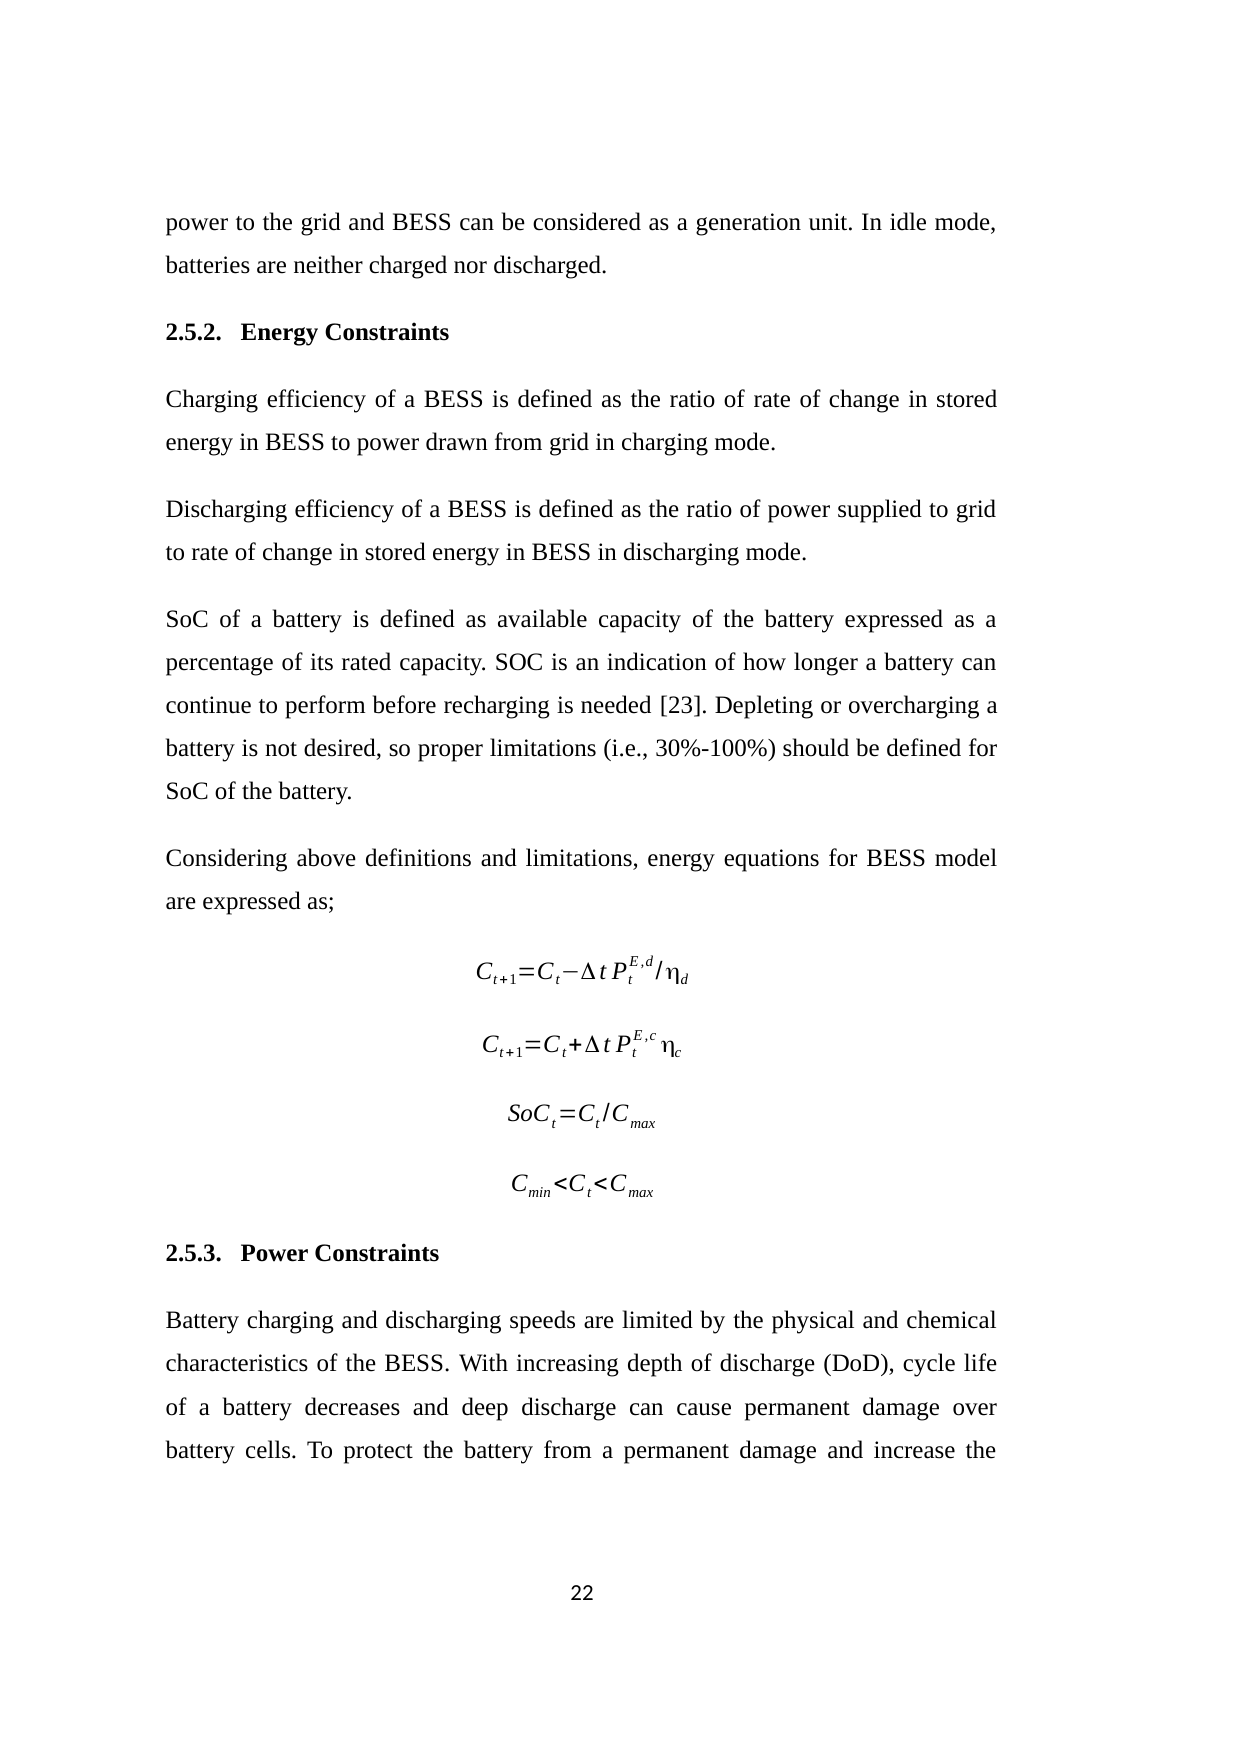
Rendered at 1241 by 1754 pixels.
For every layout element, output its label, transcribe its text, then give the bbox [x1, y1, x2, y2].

text power to the grid and BESS can be considered as a generation unit. In idle mode, batteries are neither charged nor discharged. [165, 207, 998, 279]
text Charging efficiency of a BESS is defined as the ratio of rate of change in stored energy in BESS to power drawn from grid in charging mode. [165, 384, 998, 456]
text SoC of a battery is defined as available capacity of the battery expressed as a percentage of its rated capacity. SOC is an indication of how longer a battery can continue to perform before recharging is needed [23]. Depleting or overcharging a battery is not desired, so proper limitations (i.e., 30%-100%) should be defined for SoC of the battery. [165, 604, 998, 805]
subtitle Energy Constraints [165, 317, 998, 346]
text Discharging efficiency of a BESS is defined as the ratio of power supplied to grid to rate of change in stored energy in BESS in discharging mode. [165, 494, 998, 566]
text Battery charging and discharging speeds are limited by the physical and chemical characteristics of the BESS. With increasing depth of discharge (DoD), cycle life of a battery decreases and deep discharge can cause permanent damage over battery cells. To protect the battery from a permanent damage and increase the [165, 1305, 998, 1463]
text Considering above definitions and limitations, energy equations for BESS model are expressed as; [165, 843, 998, 915]
subtitle Power Constraints [165, 1238, 998, 1267]
